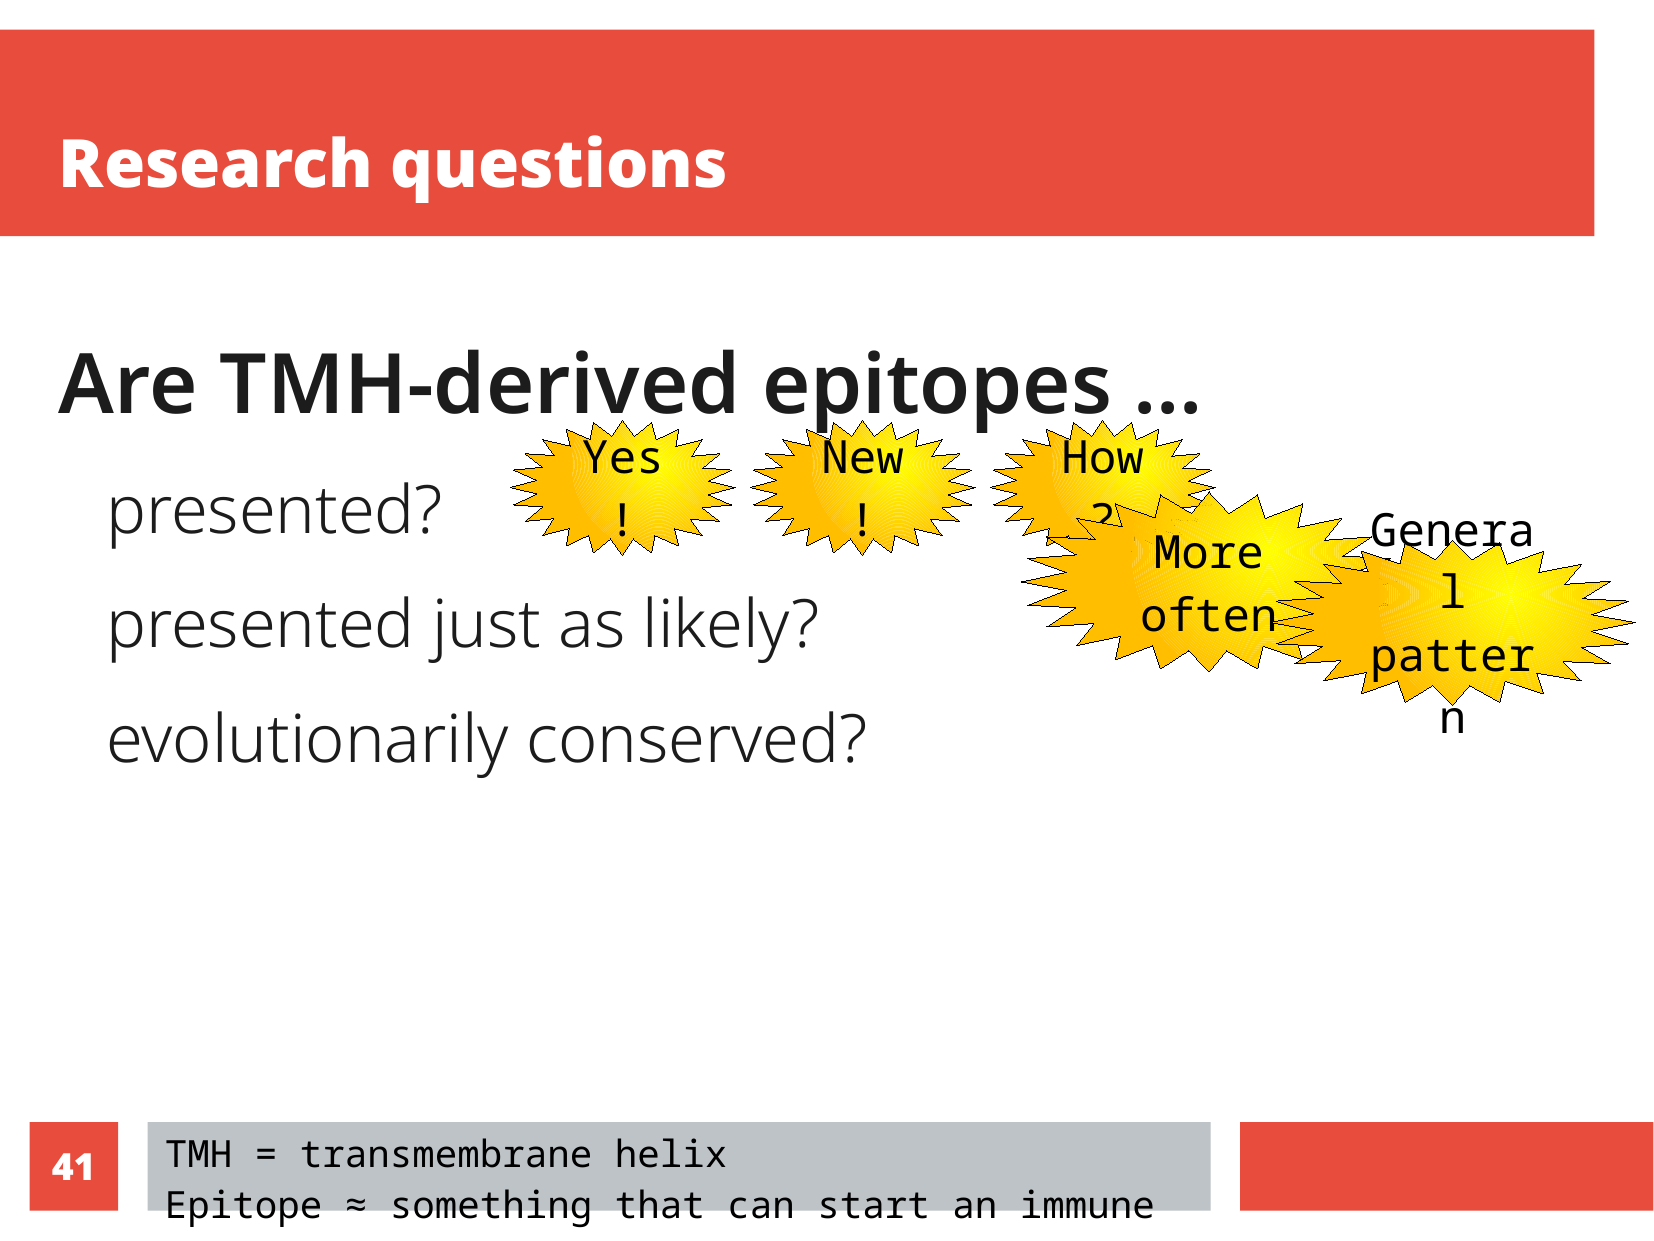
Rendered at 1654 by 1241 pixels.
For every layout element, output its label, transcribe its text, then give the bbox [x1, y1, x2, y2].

title Research questions [59, 59, 1595, 207]
text_box New! [750, 420, 976, 556]
text_box More often [1021, 491, 1372, 672]
text_box TMH = transmembrane helix Epitope ≈ something that can start an immune response [150, 1120, 1216, 1211]
text_box General pattern [1270, 540, 1636, 706]
list Are TMH-derived epitopes ... presented? presented just as likely? evolutionarily conserved? [59, 324, 1565, 1093]
text_box Yes! [510, 420, 736, 556]
text_box How? [990, 420, 1216, 539]
